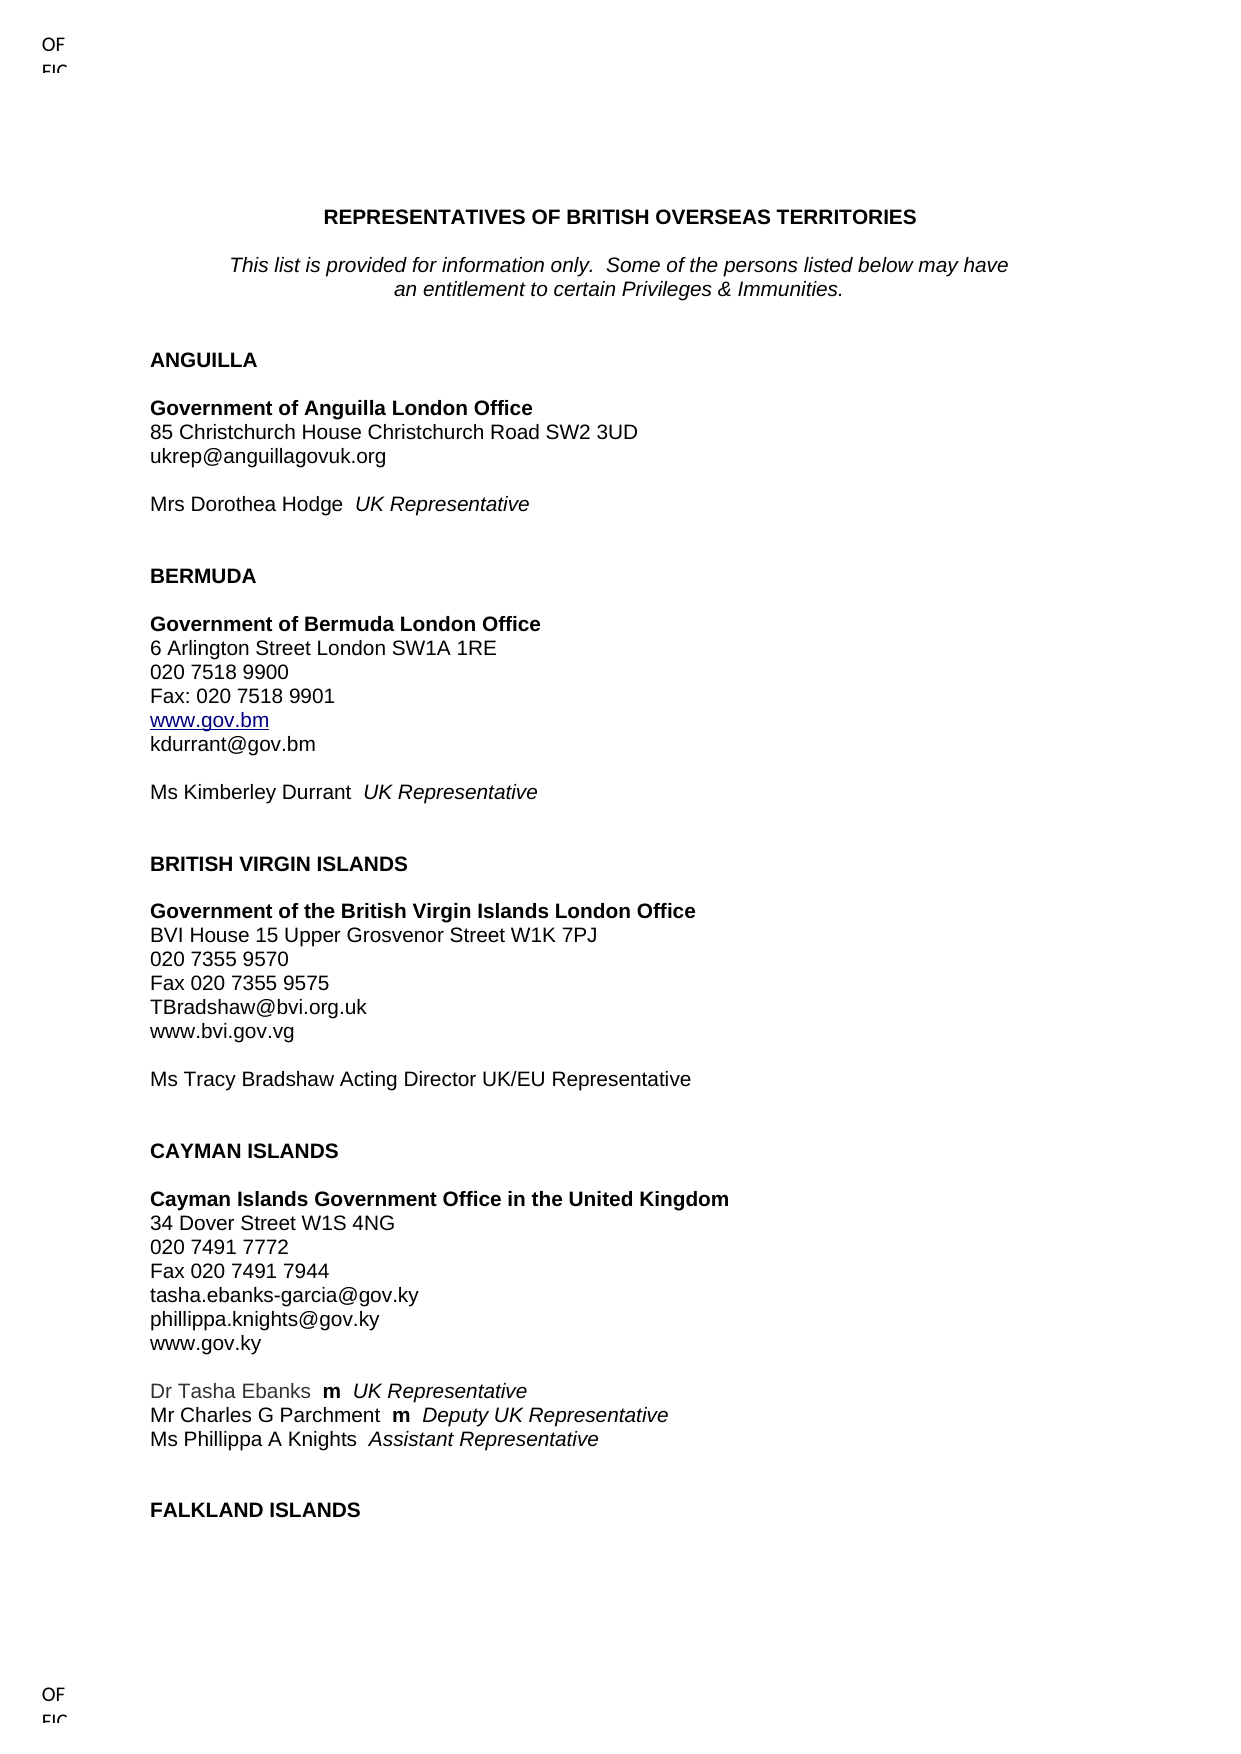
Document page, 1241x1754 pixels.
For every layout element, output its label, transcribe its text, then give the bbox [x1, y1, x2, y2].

text ukrep@anguillagovuk.org [150, 444, 1090, 468]
text Mr Charles G Parchment m Deputy UK Representative [150, 1402, 1090, 1426]
text Ms Tracy Bradshaw Acting Director UK/EU Representative [150, 1067, 1090, 1091]
text 85 Christchurch House Christchurch Road SW2 3UD [150, 420, 1090, 444]
text Government of Bermuda London Office 6 Arlington Street London SW1A 1RE 020 7518 9900 Fax: 020 7518 9901 www.gov.bm [150, 612, 1090, 732]
text an entitlement to certain Privileges & Immunities. [150, 276, 1090, 300]
text BERMUDA [150, 564, 1090, 588]
text phillippa.knights@gov.ky [150, 1307, 1090, 1331]
text www.gov.ky [150, 1331, 1090, 1354]
subtitle BRITISH VIRGIN ISLANDS [150, 851, 1090, 875]
text Dr Tasha Ebanks m UK Representative [150, 1378, 1090, 1402]
text TBradshaw@bvi.org.uk [150, 995, 1090, 1019]
subtitle CAYMAN ISLANDS [150, 1139, 1090, 1163]
text Government of Anguilla London Office [150, 396, 1090, 420]
text tasha.ebanks-garcia@gov.ky [150, 1283, 1090, 1307]
text This list is provided for information only. Some of the persons listed below may have [150, 252, 1090, 276]
subtitle FALKLAND ISLANDS [150, 1498, 1090, 1522]
subtitle Cayman Islands Government Office in the United Kingdom [150, 1187, 1090, 1211]
text Mrs Dorothea Hodge UK Representative [150, 492, 1090, 516]
text 34 Dover Street W1S 4NG [150, 1211, 1090, 1235]
text 020 7355 9570 [150, 947, 1090, 971]
text 020 7491 7772 [150, 1235, 1090, 1259]
text Ms Phillippa A Knights Assistant Representative [150, 1426, 1090, 1450]
text Government of the British Virgin Islands London Office [150, 899, 1090, 923]
text kdurrant@gov.bm [150, 732, 1090, 756]
text Fax 020 7355 9575 [150, 971, 1090, 995]
subtitle REPRESENTATIVES OF BRITISH OVERSEAS TERRITORIES [150, 204, 1090, 228]
text BVI House 15 Upper Grosvenor Street W1K 7PJ [150, 923, 1090, 947]
subtitle ANGUILLA [150, 348, 1090, 372]
text Ms Kimberley Durrant UK Representative [150, 779, 1090, 803]
text Fax 020 7491 7944 [150, 1259, 1090, 1283]
text www.bvi.gov.vg [150, 1019, 1090, 1043]
